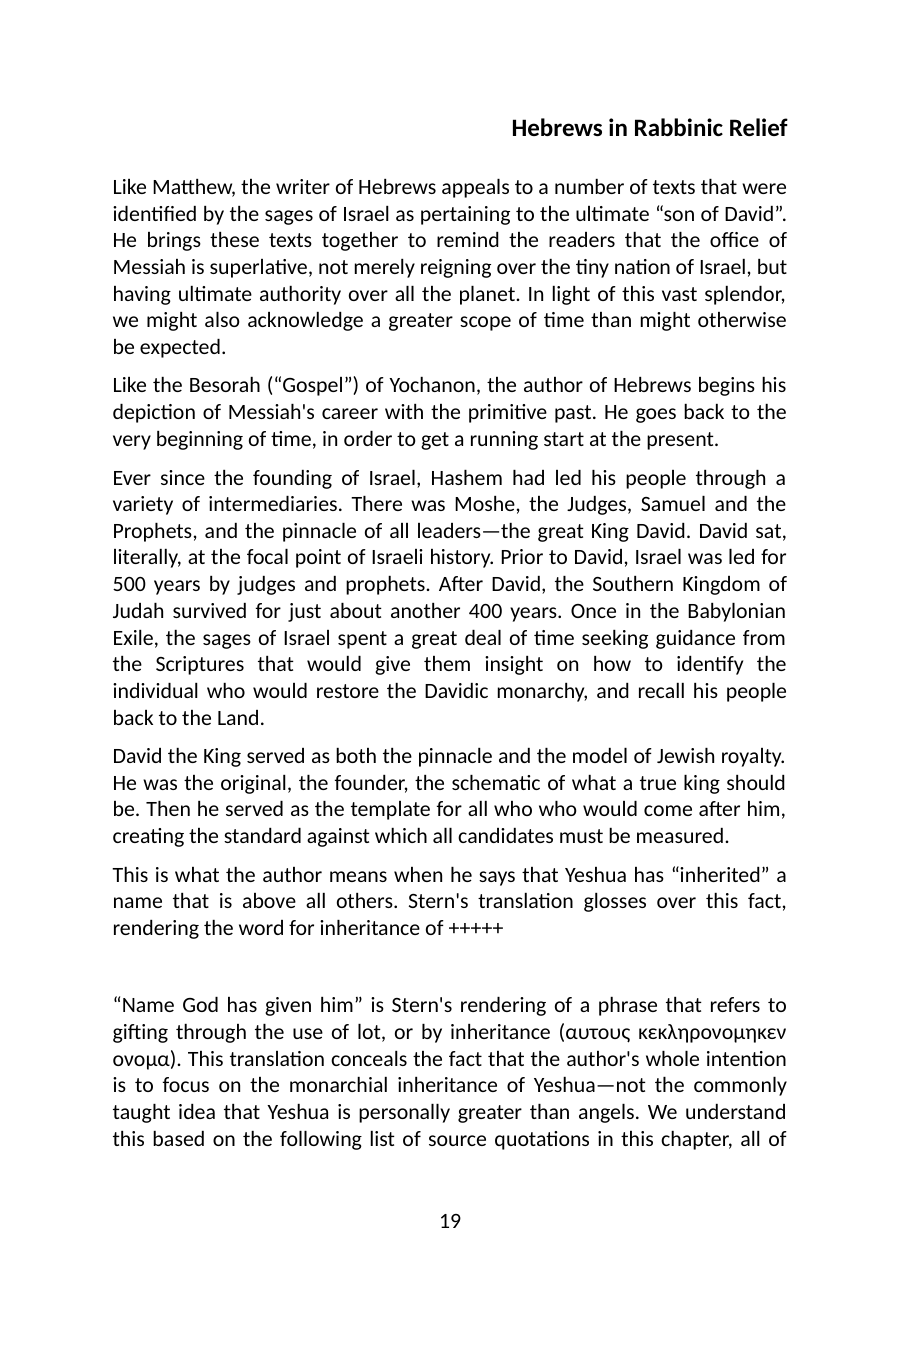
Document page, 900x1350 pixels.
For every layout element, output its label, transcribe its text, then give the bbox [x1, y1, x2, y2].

text This is what the author means when he says that Yeshua has “inherited” a name that is above all others. Stern's translation glosses over this fact, rendering the word for inheritance of +++++ [112, 861, 787, 941]
text Ever since the founding of Israel, Hashem had led his people through a variety of intermediaries. There was Moshe, the Judges, Samuel and the Prophets, and the pinnacle of all leaders—the great King David. David sat, literally, at the focal point of Israeli history. Prior to David, Israel was led for 500 years by judges and prophets. After David, the Southern Kingdom of Judah survived for just about another 400 years. Once in the Babylonian Exile, the sages of Israel spent a great deal of time seeking guidance from the Scriptures that would give them insight on how to identify the individual who would restore the Davidic monarchy, and recall his people back to the Land. [112, 464, 787, 730]
text David the King served as both the pinnacle and the model of Jewish royalty. He was the original, the founder, the schematic of what a true king should be. Then he served as the template for all who who would come after him, creating the standard against which all candidates must be measured. [112, 742, 787, 849]
text “Name God has given him” is Stern's rendering of a phrase that refers to gifting through the use of lot, or by inheritance (αυτους κεκληρονομηκεν ονομα). This translation conceals the fact that the author's whole intention is to focus on the monarchial inheritance of Yeshua—not the commonly taught idea that Yeshua is personally greater than angels. We understand this based on the following list of source quotations in this chapter, all of [112, 992, 787, 1152]
text Like the Besorah (“Gospel”) of Yochanon, the author of Hebrews begins his depiction of Messiah's career with the primitive past. He goes back to the very beginning of time, in order to get a running start at the present. [112, 372, 787, 452]
text Like Matthew, the writer of Hebrews appeals to a number of texts that were identified by the sages of Israel as pertaining to the ultimate “son of David”. He brings these texts together to remind the readers that the office of Messiah is superlative, not merely reigning over the tiny nation of Israel, but having ultimate authority over all the planet. In light of this vast splendor, we might also acknowledge a greater scope of time than might otherwise be expected. [112, 173, 787, 360]
